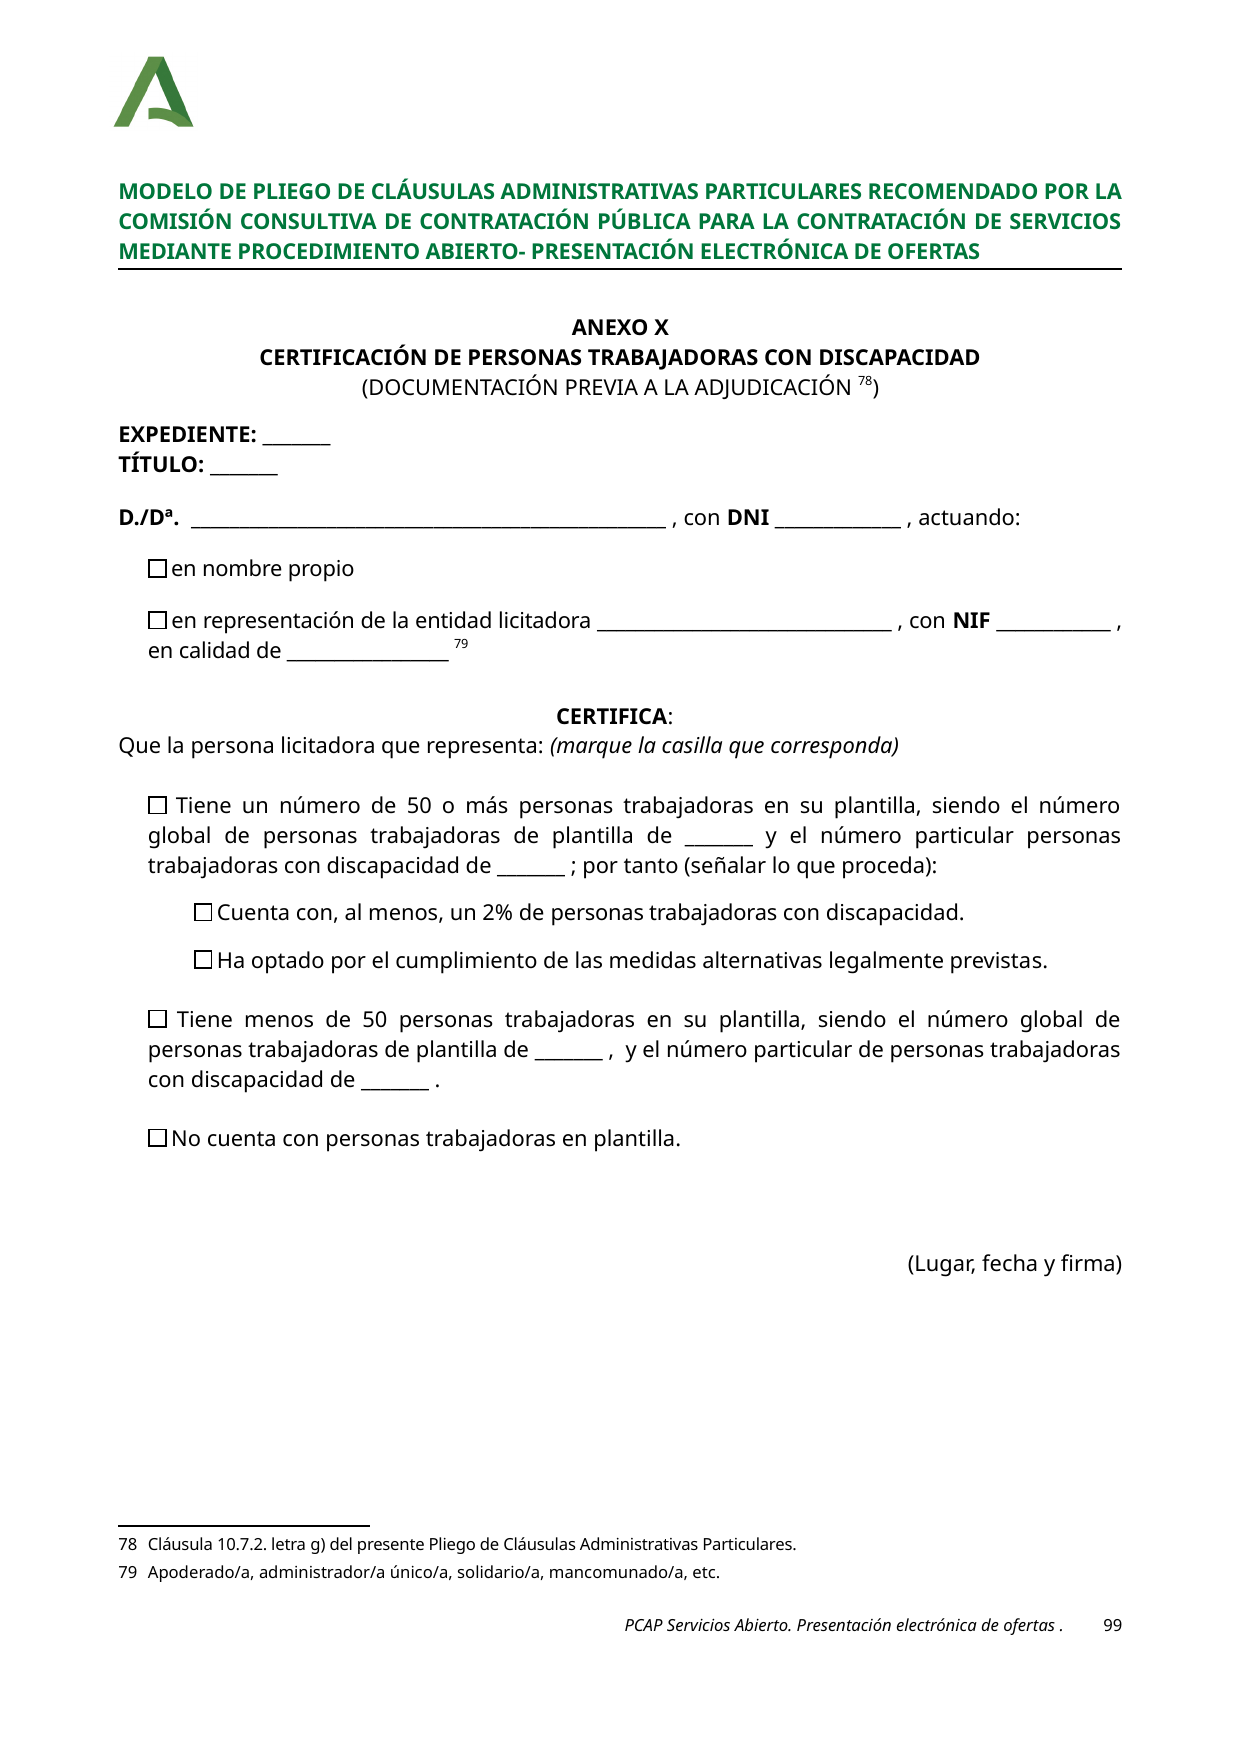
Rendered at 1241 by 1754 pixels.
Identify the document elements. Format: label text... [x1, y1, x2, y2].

text Que la persona licitadora que representa: (marque la casilla que corresponda) [118, 731, 1122, 760]
list Cuenta con, al menos, un 2% de personas trabajadoras con discapacidad. [155, 897, 1122, 927]
text MODELO DE PLIEGO DE CLÁUSULAS ADMINISTRATIVAS PARTICULARES RECOMENDADO POR LA COMISIÓN CONSULTIVA DE CONTRATACIÓN PÚBLICA PARA LA CONTRATACIÓN DE SERVICIOS MEDIANTE PROCEDIMIENTO ABIERTO- PRESENTACIÓN ELECTRÓNICA DE OFERTAS [118, 176, 1122, 268]
text en representación de la entidad licitadora _______________________________ , con NIF ____________ , en calidad de _________________ [148, 605, 1122, 665]
list Tiene menos de 50 personas trabajadoras en su plantilla, siendo el número global de personas trabajadoras de plantilla de _______ , y el número particular de personas trabajadoras con discapacidad de _______ . [148, 1004, 1122, 1093]
list Tiene un número de 50 o más personas trabajadoras en su plantilla, siendo el número global de personas trabajadoras de plantilla de _______ y el número particular personas trabajadoras con discapacidad de _______ ; por tanto (señalar lo que proceda): [148, 790, 1122, 879]
text CERTIFICACIÓN DE PERSONAS TRABAJADORAS CON DISCAPACIDAD [118, 342, 1122, 372]
text TÍTULO: _______ [118, 449, 1122, 479]
list No cuenta con personas trabajadoras en plantilla. [148, 1123, 1122, 1153]
text (Lugar, fecha y firma) [118, 1248, 1122, 1277]
text Cláusula 10.7.2. letra g) del presente Pliego de Cláusulas Administrativas Particulares. [118, 1532, 1122, 1555]
list Ha optado por el cumplimiento de las medidas alternativas legalmente previstas. [155, 945, 1122, 974]
text D./Dª. _________________________________________________ , con DNI _____________ , actuando: [118, 502, 1122, 531]
text (DOCUMENTACIÓN PREVIA A LA ADJUDICACIÓN ) [118, 372, 1122, 402]
text Apoderado/a, administrador/a único/a, solidario/a, mancomunado/a, etc. [118, 1561, 1122, 1584]
text en nombre propio [148, 553, 1122, 583]
text ANEXO X [118, 312, 1122, 342]
text EXPEDIENTE: _______ [118, 419, 1122, 449]
picture [109, 52, 198, 131]
text CERTIFICA: [118, 701, 1122, 731]
